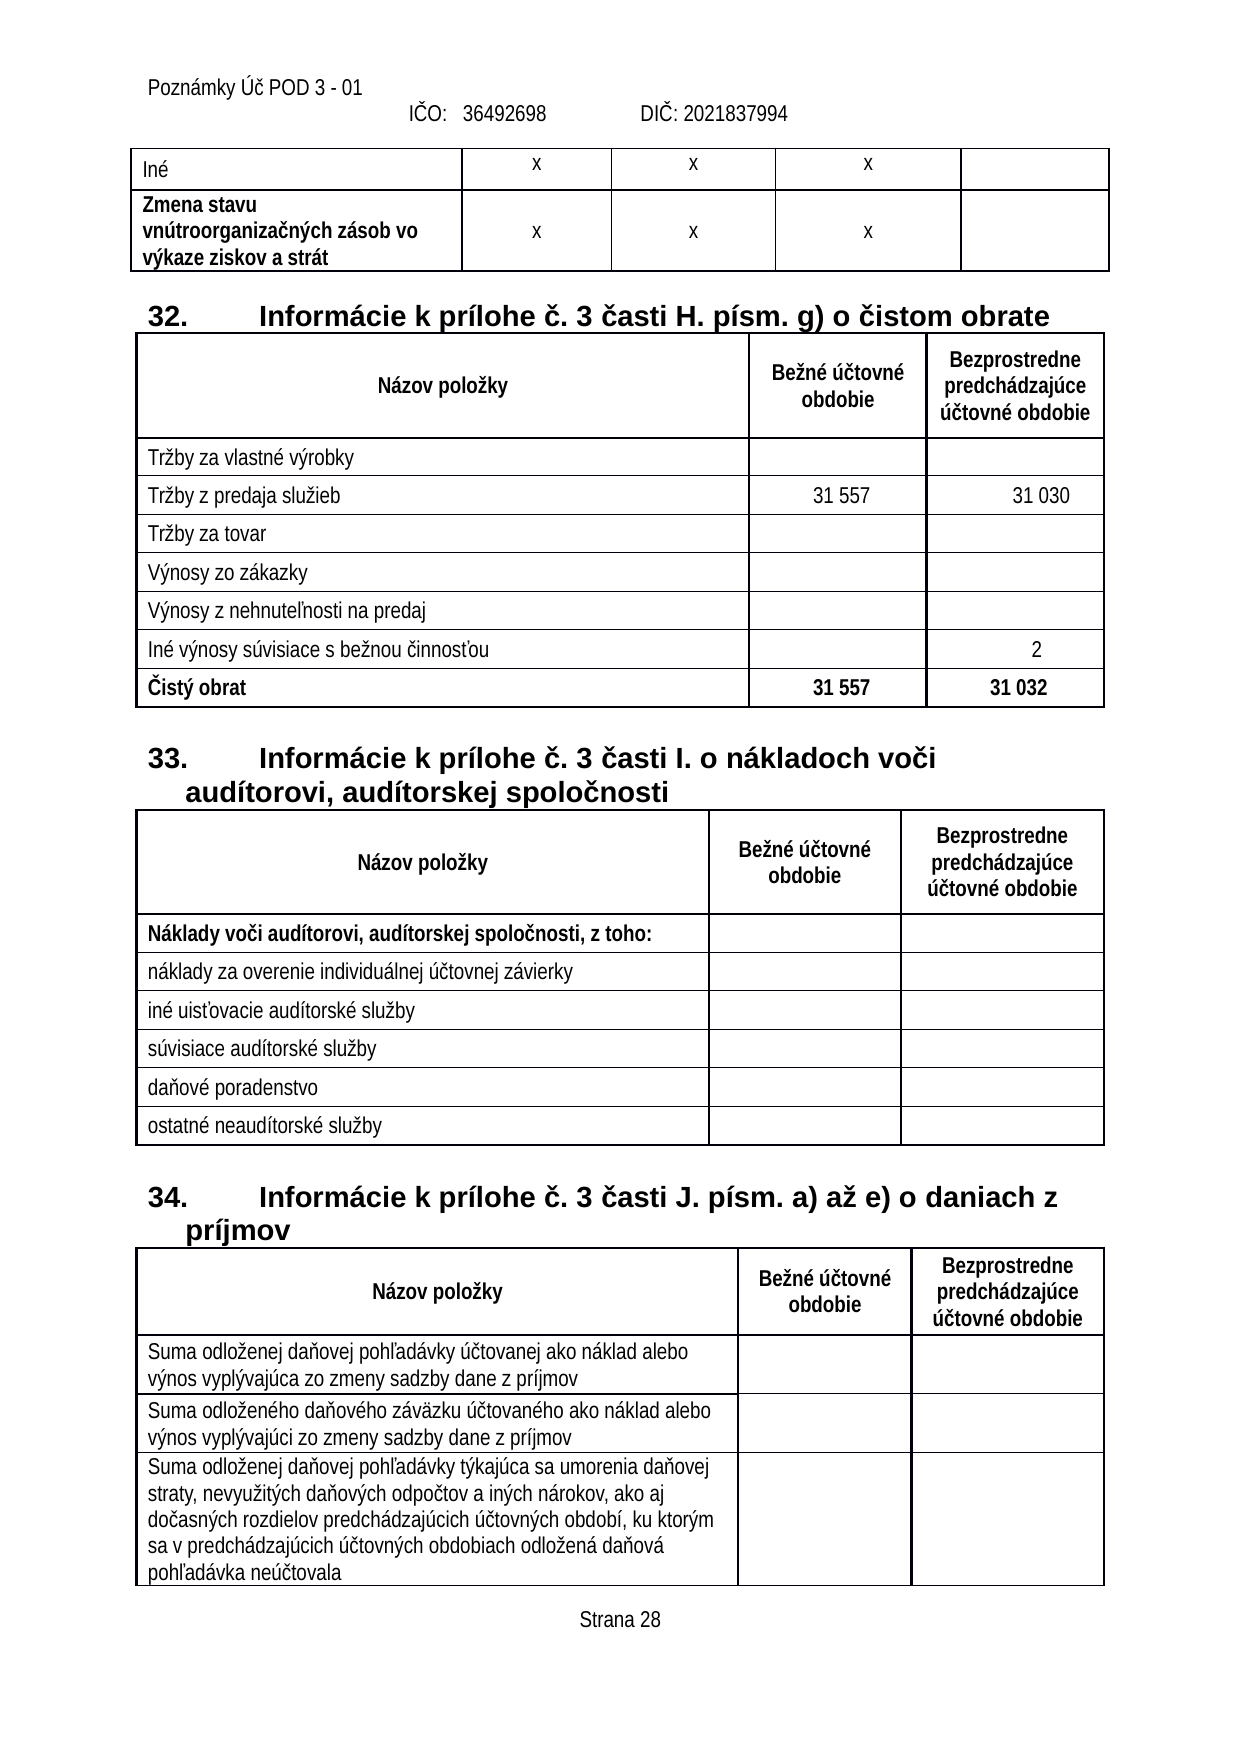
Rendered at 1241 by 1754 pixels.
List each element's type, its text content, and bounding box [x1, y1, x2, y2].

table_cell Tržby za tovar [138, 515, 748, 552]
table_cell x [612, 191, 775, 270]
table_cell [710, 1068, 900, 1106]
table_header Bezprostredne predchádzajúce účtovné obdobie [928, 334, 1103, 437]
table_cell Tržby z predaja služieb [138, 476, 748, 514]
table_cell [928, 515, 1103, 552]
table_cell Tržby za vlastné výrobky [138, 439, 748, 475]
list Informácie k prílohe č. 3 časti I. o nákladoch voči audítorovi, audítorskej spoločnosti [148, 742, 1092, 809]
table_cell x [776, 191, 960, 270]
table_cell [750, 630, 925, 667]
table_cell [928, 553, 1103, 591]
table_cell iné uisťovacie audítorské služby [138, 991, 708, 1029]
table_cell [750, 592, 925, 629]
table_cell x [612, 149, 775, 189]
table_cell Suma odloženej daňovej pohľadávky účtovanej ako náklad alebo výnos vyplývajúca zo zmeny sadzby dane z príjmov [138, 1336, 737, 1393]
table_cell Výnosy z nehnuteľnosti na predaj [138, 592, 748, 629]
table_cell 31 557 [750, 476, 925, 514]
table_cell [902, 1107, 1103, 1144]
table_cell [710, 915, 900, 952]
table_cell Suma odloženého daňového záväzku účtovaného ako náklad alebo výnos vyplývajúci zo zmeny sadzby dane z príjmov [138, 1395, 737, 1452]
table_cell [750, 553, 925, 591]
table_cell [913, 1336, 1103, 1393]
table_cell [913, 1394, 1103, 1452]
table_cell [928, 592, 1103, 629]
table_cell [902, 915, 1103, 952]
table_cell [750, 439, 925, 475]
table_cell Náklady voči audítorovi, audítorskej spoločnosti, z toho: [138, 915, 708, 952]
table_cell x [463, 149, 611, 189]
table_cell [710, 953, 900, 990]
table_header Bezprostredne predchádzajúce účtovné obdobie [902, 811, 1103, 913]
table_cell x [463, 191, 611, 270]
table_cell [928, 439, 1103, 475]
table_cell ostatné neaudítorské služby [138, 1107, 708, 1144]
table_cell Čistý obrat [138, 669, 748, 706]
table_header Bežné účtovné obdobie [739, 1249, 910, 1334]
table_cell 31 032 [928, 669, 1103, 706]
table_cell 31 030 [928, 476, 1103, 514]
table_cell [739, 1394, 910, 1452]
table_cell Iné [132, 149, 461, 189]
table_cell [913, 1453, 1103, 1585]
table_cell [902, 991, 1103, 1029]
table_cell 31 557 [750, 669, 925, 706]
table_header Názov položky [138, 1249, 737, 1334]
table_cell súvisiace audítorské služby [138, 1030, 708, 1067]
table_header Bezprostredne predchádzajúce účtovné obdobie [913, 1249, 1103, 1334]
table_header Názov položky [138, 334, 748, 437]
table_cell [750, 515, 925, 552]
table_cell [739, 1453, 910, 1585]
table_cell [739, 1336, 910, 1393]
table_cell x [776, 149, 960, 189]
table_cell Iné výnosy súvisiace s bežnou činnosťou [138, 630, 748, 667]
table_cell 2 [928, 630, 1103, 667]
table_header Bežné účtovné obdobie [750, 334, 925, 437]
table_cell [902, 1030, 1103, 1067]
table_cell Zmena stavu vnútroorganizačných zásob vo výkaze ziskov a strát [132, 191, 461, 270]
table_cell [710, 1030, 900, 1067]
list Informácie k prílohe č. 3 časti H. písm. g) o čistom obrate [148, 299, 1092, 332]
table_cell Suma odloženej daňovej pohľadávky týkajúca sa umorenia daňovej straty, nevyužitých daňových odpočtov a iných nárokov, ako aj dočasných rozdielov predchádzajúcich účtovných období, ku ktorým sa v predchádzajúcich účtovných obdobiach odložená daňová pohľadávka neúčtovala [138, 1453, 737, 1585]
table_cell [902, 1068, 1103, 1106]
table_header Názov položky [138, 811, 708, 913]
table_cell [710, 1107, 900, 1144]
table_cell [962, 191, 1108, 270]
table_cell [710, 991, 900, 1029]
table_cell [902, 953, 1103, 990]
table_cell náklady za overenie individuálnej účtovnej závierky [138, 953, 708, 990]
table_cell Výnosy zo zákazky [138, 553, 748, 591]
table_header Bežné účtovné obdobie [710, 811, 900, 913]
table_cell [962, 149, 1108, 189]
table_cell daňové poradenstvo [138, 1068, 708, 1106]
list Informácie k prílohe č. 3 časti J. písm. a) až e) o daniach z príjmov [148, 1179, 1092, 1247]
